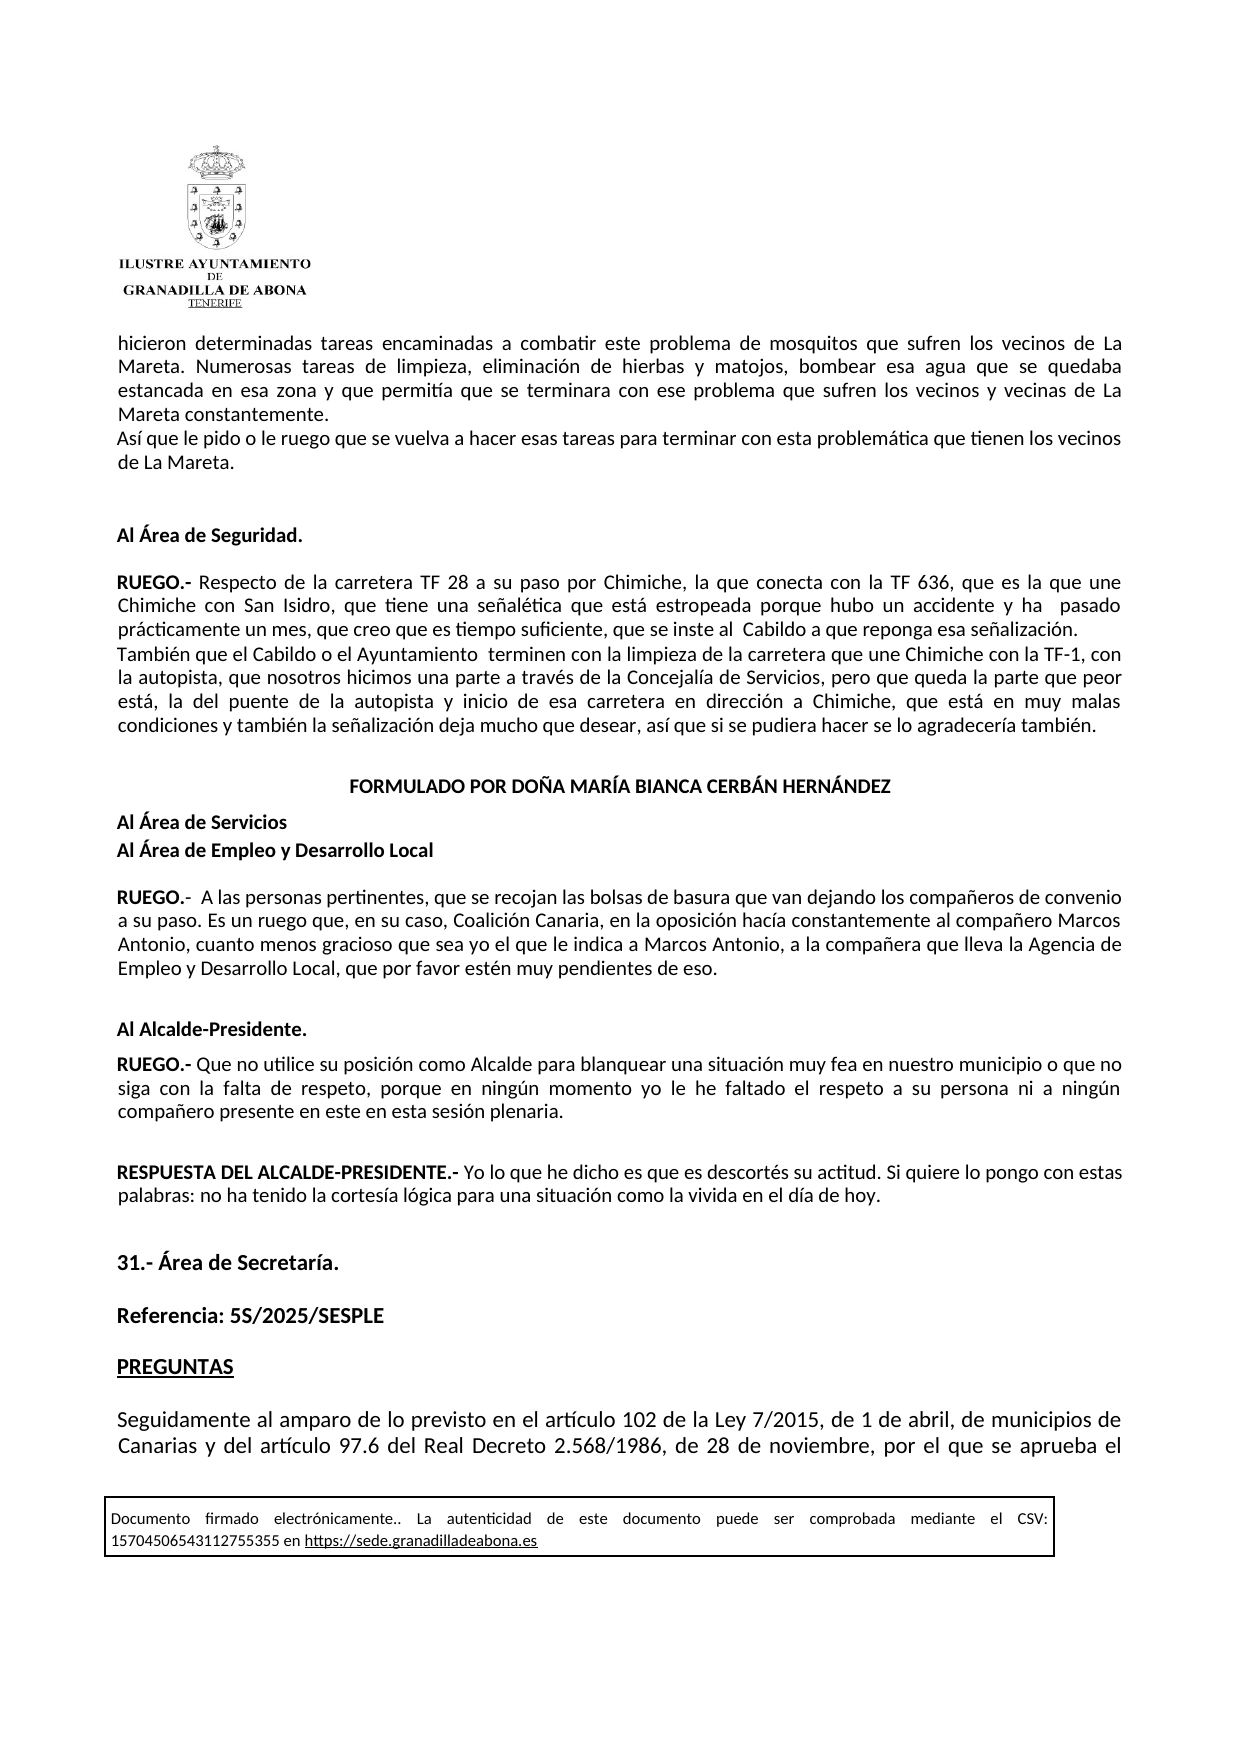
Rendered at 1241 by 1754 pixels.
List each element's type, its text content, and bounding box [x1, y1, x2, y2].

text Al Área de Servicios [117, 809, 939, 835]
text También que el Cabildo o el Ayuntamiento terminen con la limpieza de la carretera que une Chimiche con la TF-1, con la autopista, que nosotros hicimos una parte a través de la Concejalía de Servicios, pero que queda la parte que peor está, la del puente de la autopista y inicio de esa carretera en dirección a Chimiche, que está en muy malas condiciones y también la señalización deja mucho que desear, así que si se pudiera hacer se lo agradecería también. [117, 642, 1124, 738]
text FORMULADO POR DOÑA MARÍA BIANCA CERBÁN HERNÁNDEZ [113, 774, 1127, 799]
text hicieron determinadas tareas encaminadas a combatir este problema de mosquitos que sufren los vecinos de La Mareta. Numerosas tareas de limpieza, eliminación de hierbas y matojos, bombear esa agua que se quedaba estancada en esa zona y que permitía que se terminara con ese problema que sufren los vecinos y vecinas de La Mareta constantemente. [117, 331, 1124, 427]
text RESPUESTA DEL ALCALDE-PRESIDENTE.- Yo lo que he dicho es que es descortés su actitud. Si quiere lo pongo con estas palabras: no ha tenido la cortesía lógica para una situación como la vivida en el día de hoy. [117, 1160, 1124, 1208]
text Al Alcalde-Presidente. [117, 1017, 939, 1042]
text RUEGO.- A las personas pertinentes, que se recojan las bolsas de basura que van dejando los compañeros de convenio a su paso. Es un ruego que, en su caso, Coalición Canaria, en la oposición hacía constantemente al compañero Marcos Antonio, cuanto menos gracioso que sea yo el que le indica a Marcos Antonio, a la compañera que lleva la Agencia de Empleo y Desarrollo Local, que por favor estén muy pendientes de eso. [117, 885, 1124, 981]
text Así que le pido o le ruego que se vuelva a hacer esas tareas para terminar con esta problemática que tienen los vecinos de La Mareta. [117, 427, 1124, 474]
text Seguidamente al amparo de lo previsto en el artículo 102 de la Ley 7/2015, de 1 de abril, de municipios de Canarias y del artículo 97.6 del Real Decreto 2.568/1986, de 28 de noviembre, por el que se aprueba el [117, 1406, 1124, 1459]
text 31.- Área de Secretaría. [117, 1248, 1124, 1276]
text Referencia: 5S/2025/SESPLE [117, 1301, 1124, 1329]
text Al Área de Empleo y Desarrollo Local [117, 837, 939, 863]
text PREGUNTAS [117, 1353, 1124, 1380]
text RUEGO.- Que no utilice su posición como Alcalde para blanquear una situación muy fea en nuestro municipio o que no siga con la falta de respeto, porque en ningún momento yo le he faltado el respeto a su persona ni a ningún compañero presente en este en esta sesión plenaria. [117, 1052, 1124, 1124]
text Al Área de Seguridad. [117, 522, 939, 548]
text RUEGO.- Respecto de la carretera TF 28 a su paso por Chimiche, la que conecta con la TF 636, que es la que une Chimiche con San Isidro, que tiene una señalética que está estropeada porque hubo un accidente y ha pasado prácticamente un mes, que creo que es tiempo suficiente, que se inste al Cabildo a que reponga esa señalización. [117, 570, 1124, 642]
